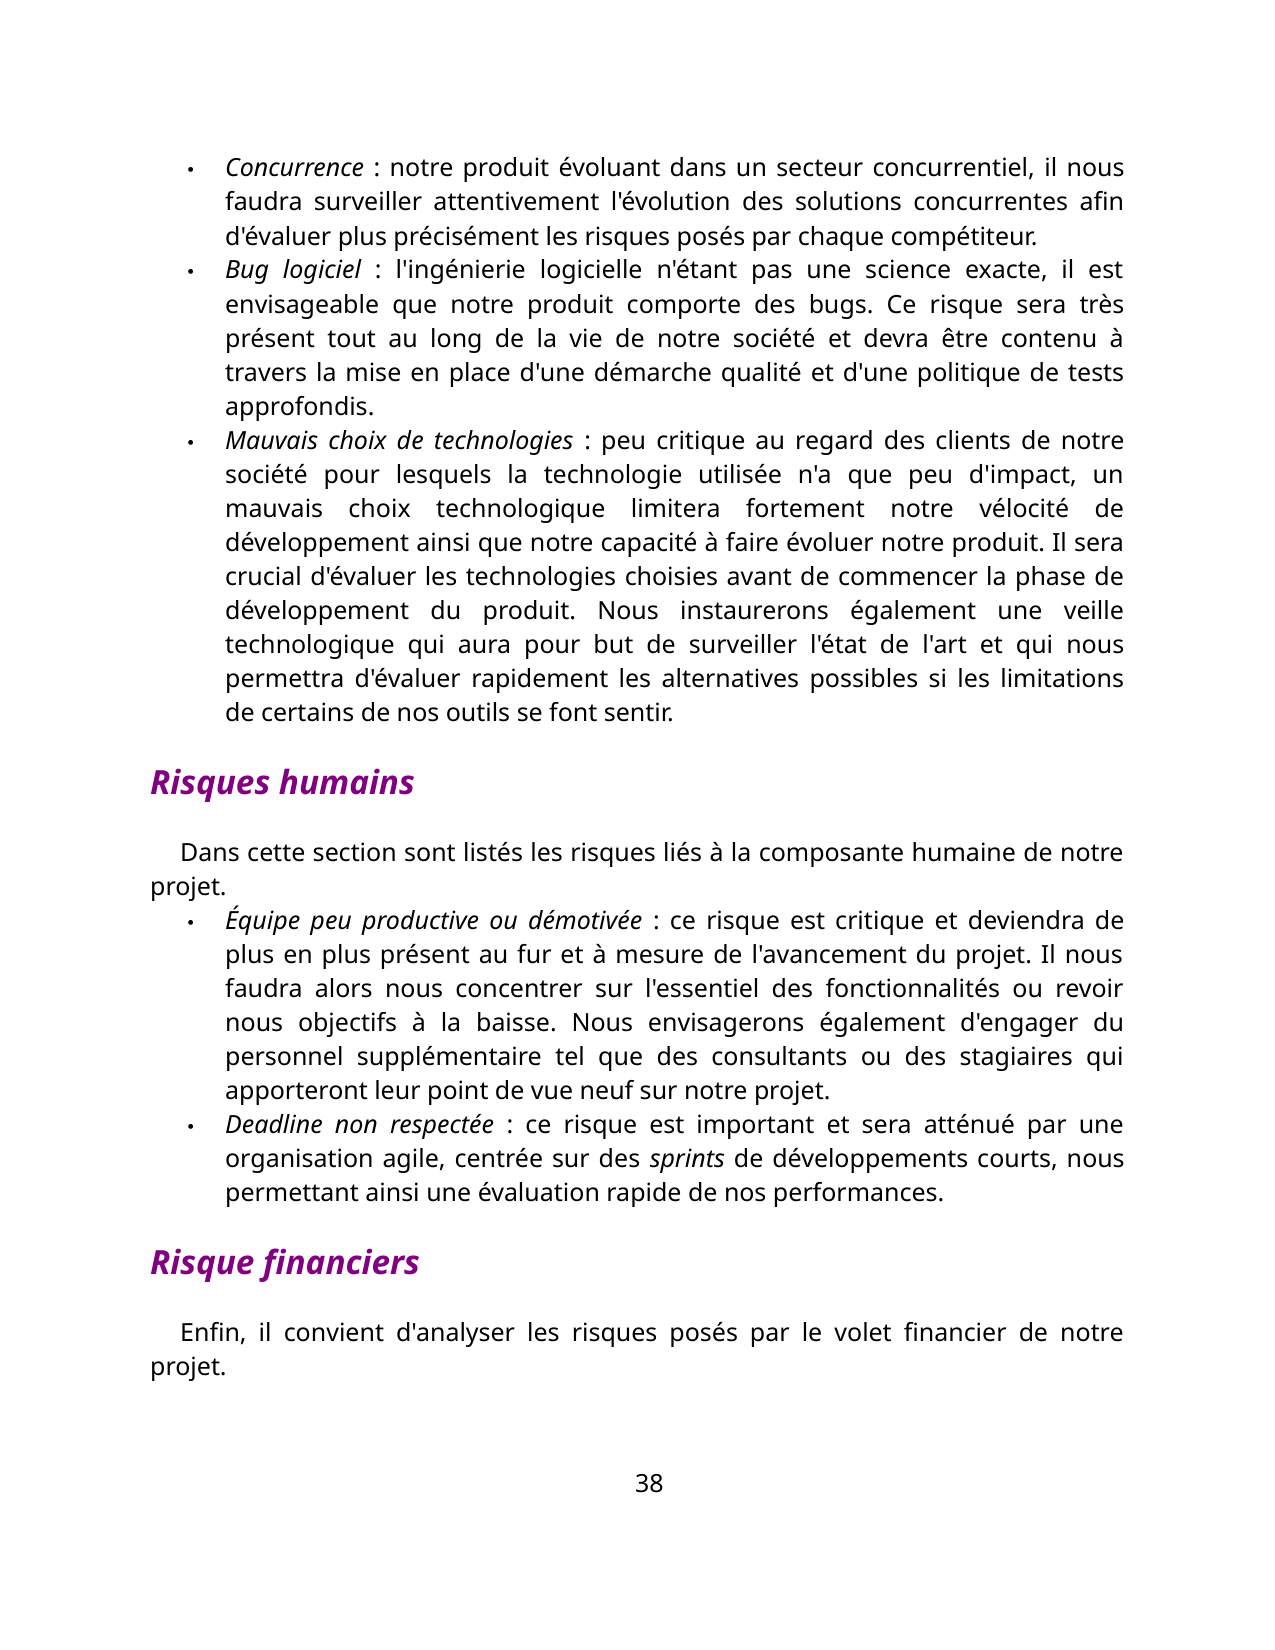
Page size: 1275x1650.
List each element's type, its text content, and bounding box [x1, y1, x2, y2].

subtitle Risque financiers [150, 1239, 1125, 1284]
list Bug logiciel : l'ingénierie logicielle n'étant pas une science exacte, il est envisageable que notre produit comporte des bugs. Ce risque sera très présent tout au long de la vie de notre société et devra être contenu à travers la mise en place d'une démarche qualité et d'une politique de tests approfondis. [187, 252, 1125, 422]
subtitle Risques humains [150, 759, 1125, 804]
list Équipe peu productive ou démotivée : ce risque est critique et deviendra de plus en plus présent au fur et à mesure de l'avancement du projet. Il nous faudra alors nous concentrer sur l'essentiel des fonctionnalités ou revoir nous objectifs à la baisse. Nous envisagerons également d'engager du personnel supplémentaire tel que des consultants ou des stagiaires qui apporteront leur point de vue neuf sur notre projet. [187, 903, 1125, 1107]
list Deadline non respectée : ce risque est important et sera atténué par une organisation agile, centrée sur des sprints de développements courts, nous permettant ainsi une évaluation rapide de nos performances. [187, 1107, 1125, 1209]
list Concurrence : notre produit évoluant dans un secteur concurrentiel, il nous faudra surveiller attentivement l'évolution des solutions concurrentes afin d'évaluer plus précisément les risques posés par chaque compétiteur. [187, 150, 1125, 252]
list Mauvais choix de technologies : peu critique au regard des clients de notre société pour lesquels la technologie utilisée n'a que peu d'impact, un mauvais choix technologique limitera fortement notre vélocité de développement ainsi que notre capacité à faire évoluer notre produit. Il sera crucial d'évaluer les technologies choisies avant de commencer la phase de développement du produit. Nous instaurerons également une veille technologique qui aura pour but de surveiller l'état de l'art et qui nous permettra d'évaluer rapidement les alternatives possibles si les limitations de certains de nos outils se font sentir. [187, 422, 1125, 729]
text Enfin, il convient d'analyser les risques posés par le volet financier de notre projet. [150, 1314, 1125, 1383]
text Dans cette section sont listés les risques liés à la composante humaine de notre projet. [150, 834, 1125, 903]
